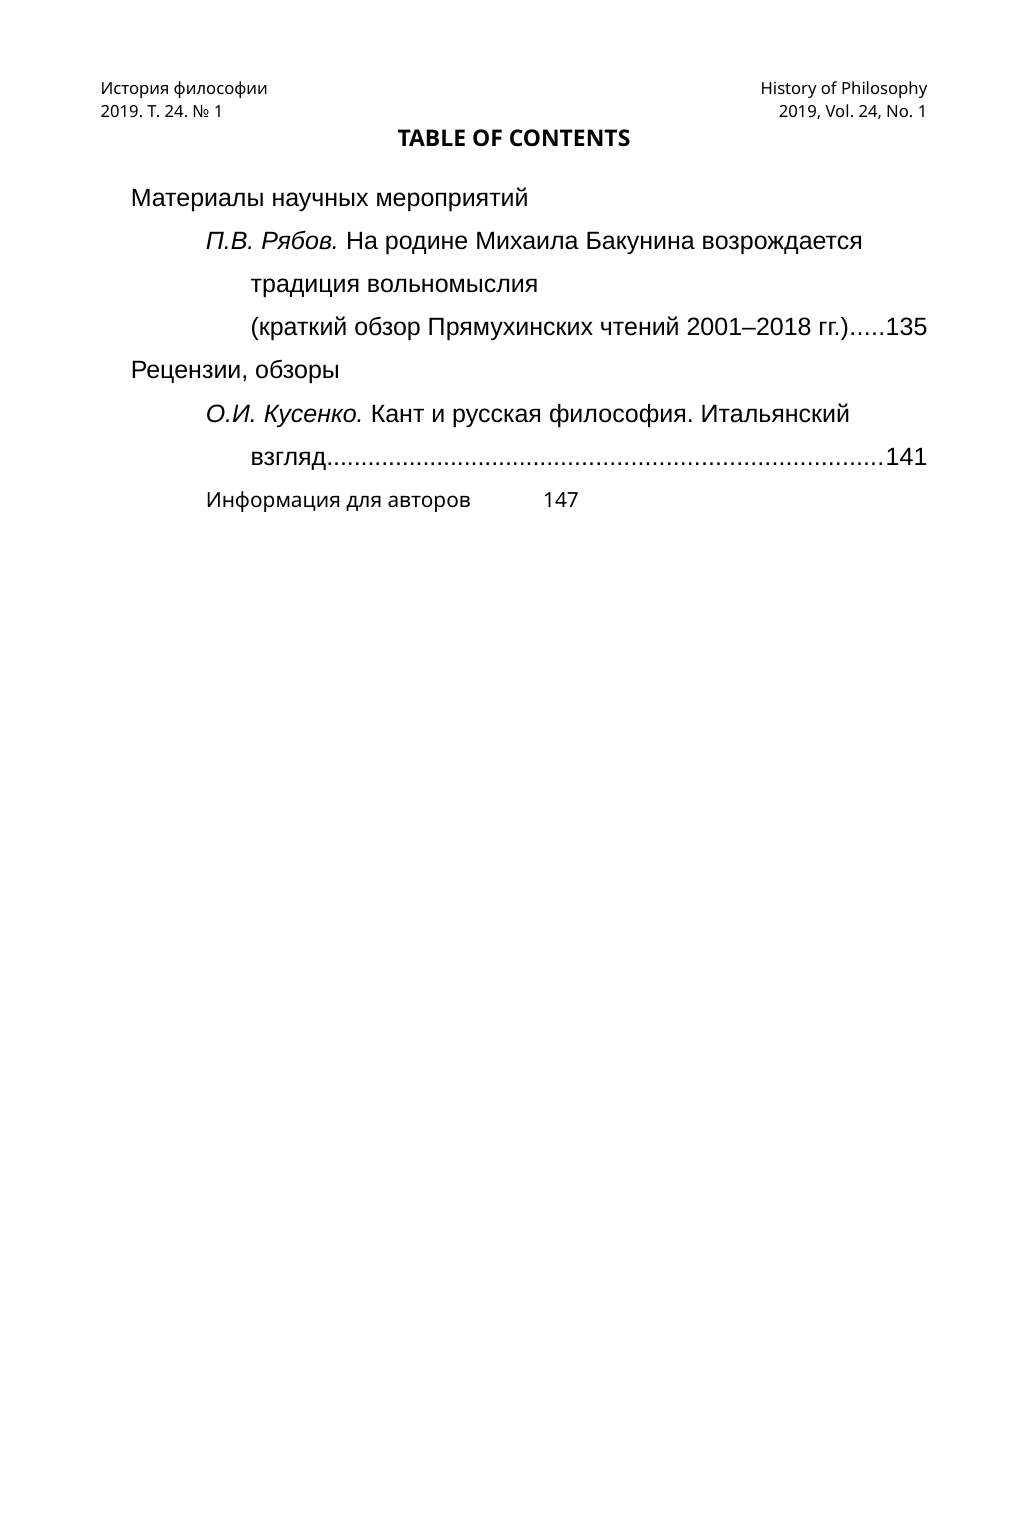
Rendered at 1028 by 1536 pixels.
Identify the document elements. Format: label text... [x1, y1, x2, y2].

text Рецензии, обзоры [131, 355, 927, 384]
text П.В. Рябов. На родине Михаила Бакунина возрождается традиция вольномыслия (краткий обзор Прямухинских чтений 2001‒2018 гг.) 135 [206, 226, 927, 341]
text Информация для авторов 147 [206, 485, 927, 513]
text Материалы научных мероприятий [131, 183, 927, 212]
text О.И. Кусенко. Кант и русская философия. Итальянский взгляд 141 [206, 398, 927, 470]
